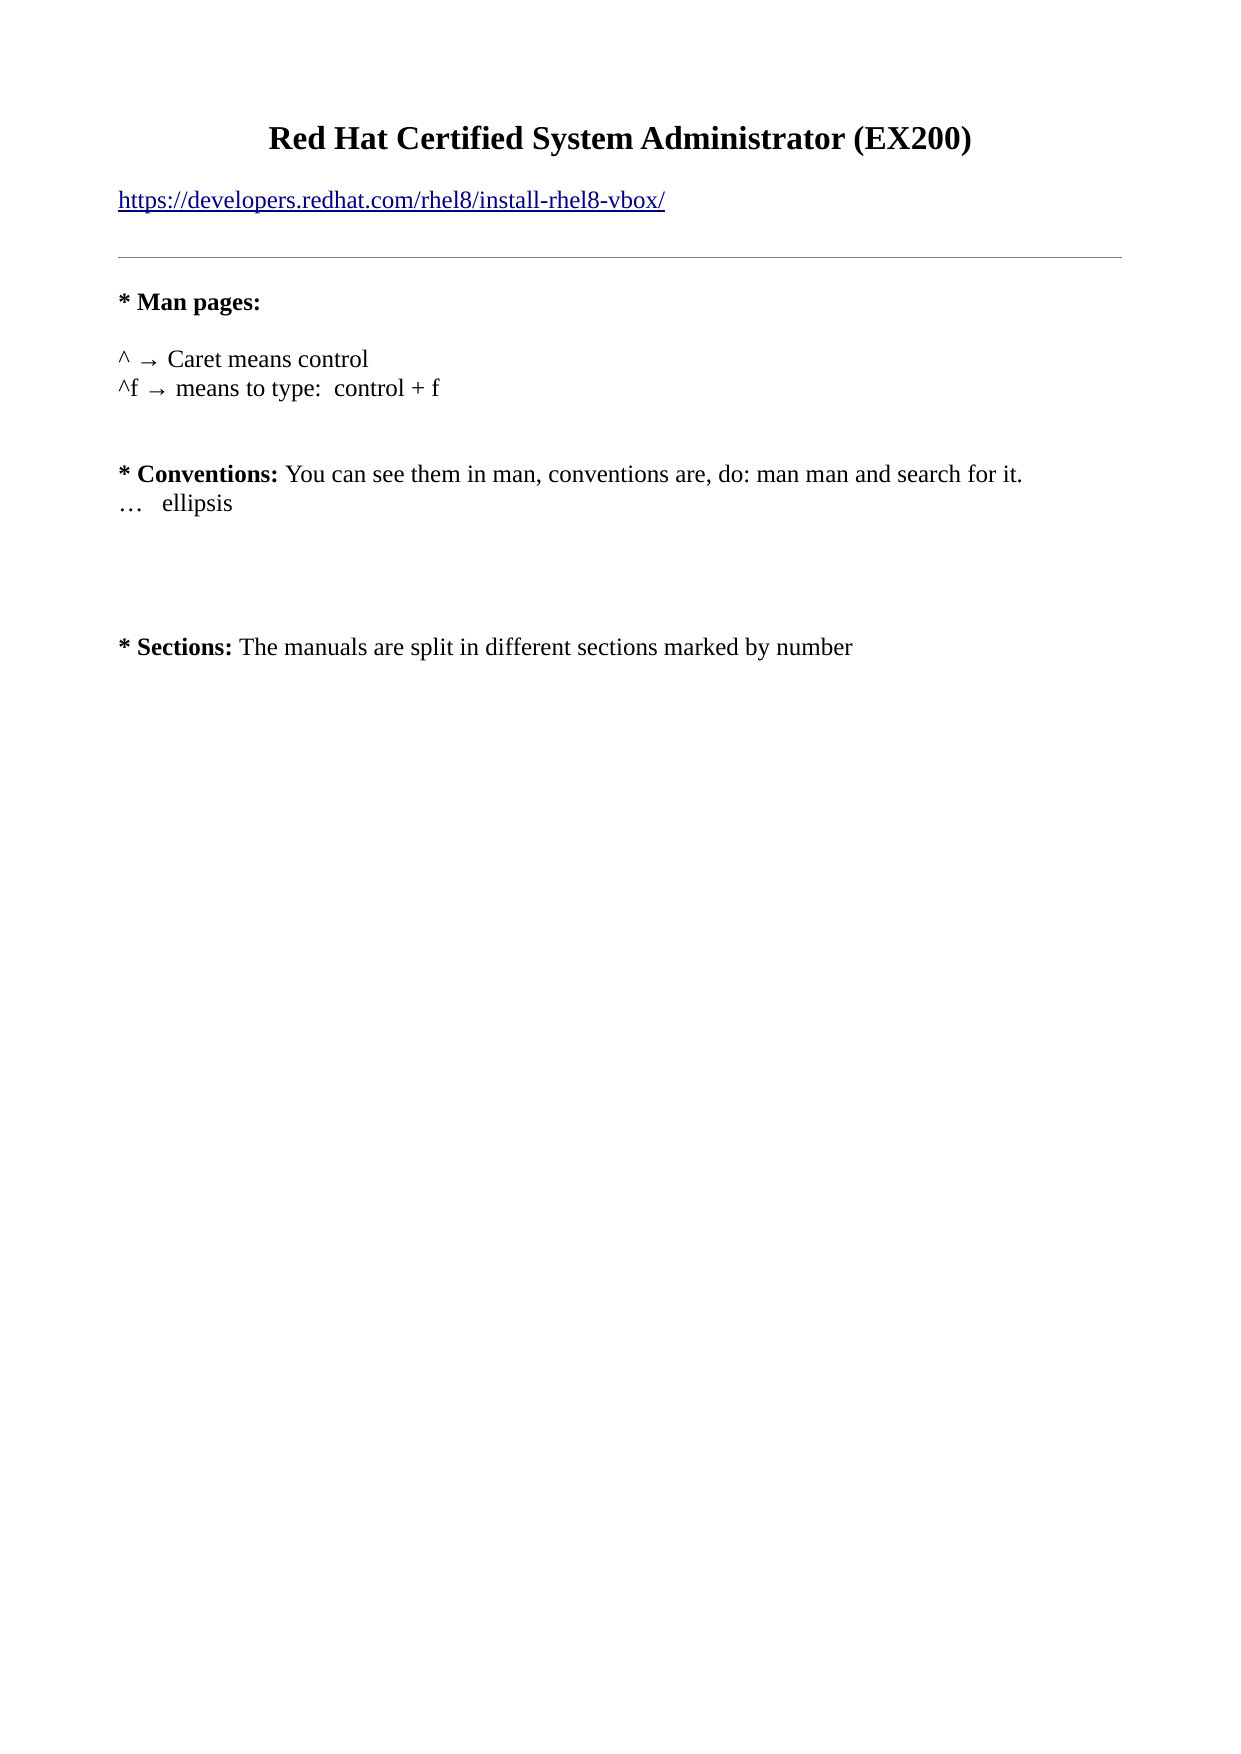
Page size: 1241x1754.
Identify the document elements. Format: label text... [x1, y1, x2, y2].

text Red Hat Certified System Administrator (EX200) [118, 118, 1122, 156]
text * Man pages: [118, 287, 1122, 316]
text * Sections: The manuals are split in different sections marked by number [118, 632, 1122, 661]
text ^f → means to type: control + f [118, 373, 1122, 402]
text … ellipsis [118, 488, 1122, 517]
text https://developers.redhat.com/rhel8/install-rhel8-vbox/ [118, 185, 1122, 214]
text ^ → Caret means control [118, 344, 1122, 373]
text * Conventions: You can see them in man, conventions are, do: man man and search for it. [118, 459, 1122, 488]
